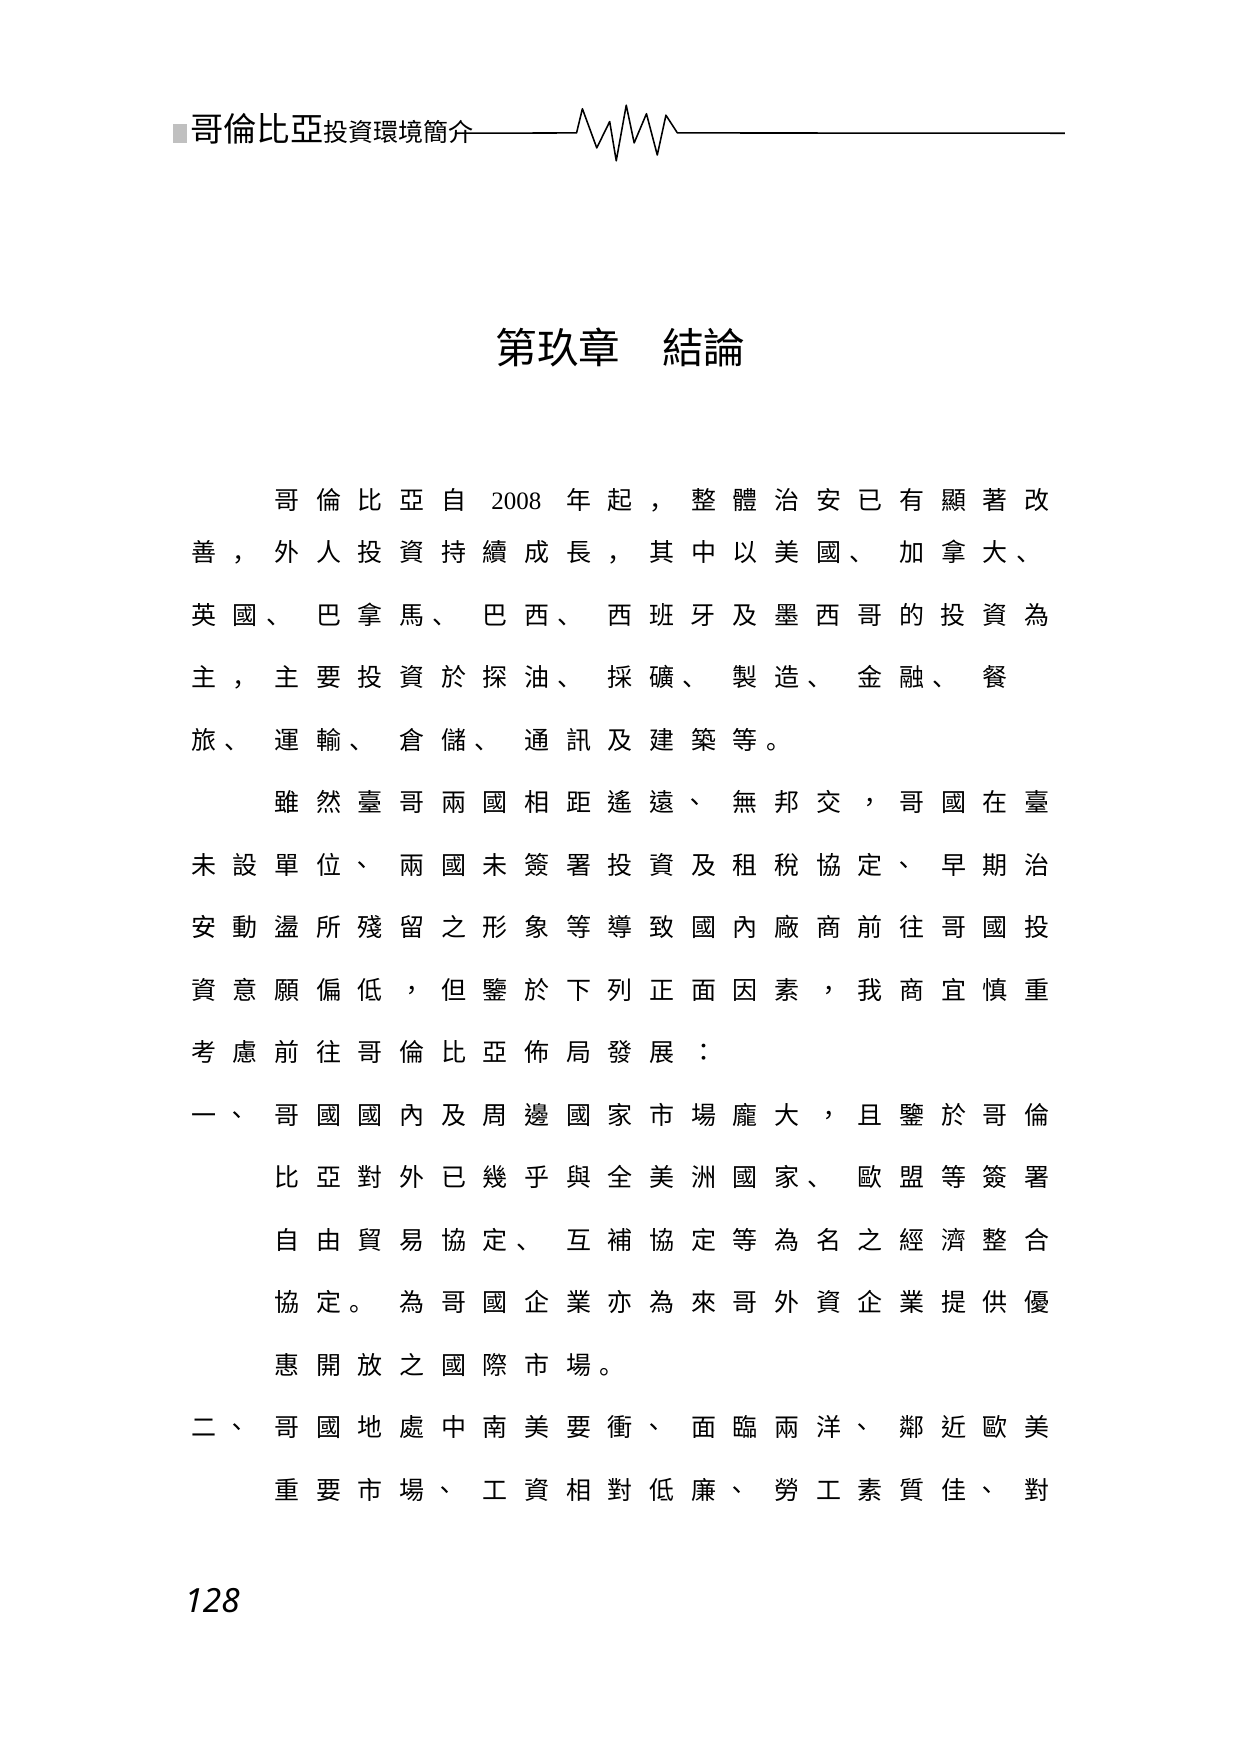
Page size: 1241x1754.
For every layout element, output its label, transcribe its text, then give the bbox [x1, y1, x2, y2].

text 哥倫比亞自2008年起，整體治安已有顯著改善，外人投資持續成長，其中以美國、加拿大、英國、巴拿馬、巴西、西班牙及墨西哥的投資為主，主要投資於探油、採礦、製造、金融、餐旅、運輸、倉儲、通訊及建築等。 [183, 447, 1058, 759]
text 第玖章 結論 [183, 304, 1058, 366]
text 二、哥國地處中南美要衝、面臨兩洋、鄰近歐美重要市場、工資相對低廉、勞工素質佳、對 [183, 1384, 1058, 1509]
text 一、哥國國內及周邊國家市場龐大，且鑒於哥倫比亞對外已幾乎與全美洲國家、歐盟等簽署自由貿易協定、互補協定等為名之經濟整合協定。為哥國企業亦為來哥外資企業提供優惠開放之國際市場。 [183, 1072, 1058, 1384]
text 雖然臺哥兩國相距遙遠、無邦交，哥國在臺未設單位、兩國未簽署投資及租稅協定、早期治安動盪所殘留之形象等導致國內廠商前往哥國投資意願偏低，但鑒於下列正面因素，我商宜慎重考慮前往哥倫比亞佈局發展： [183, 759, 1058, 1072]
